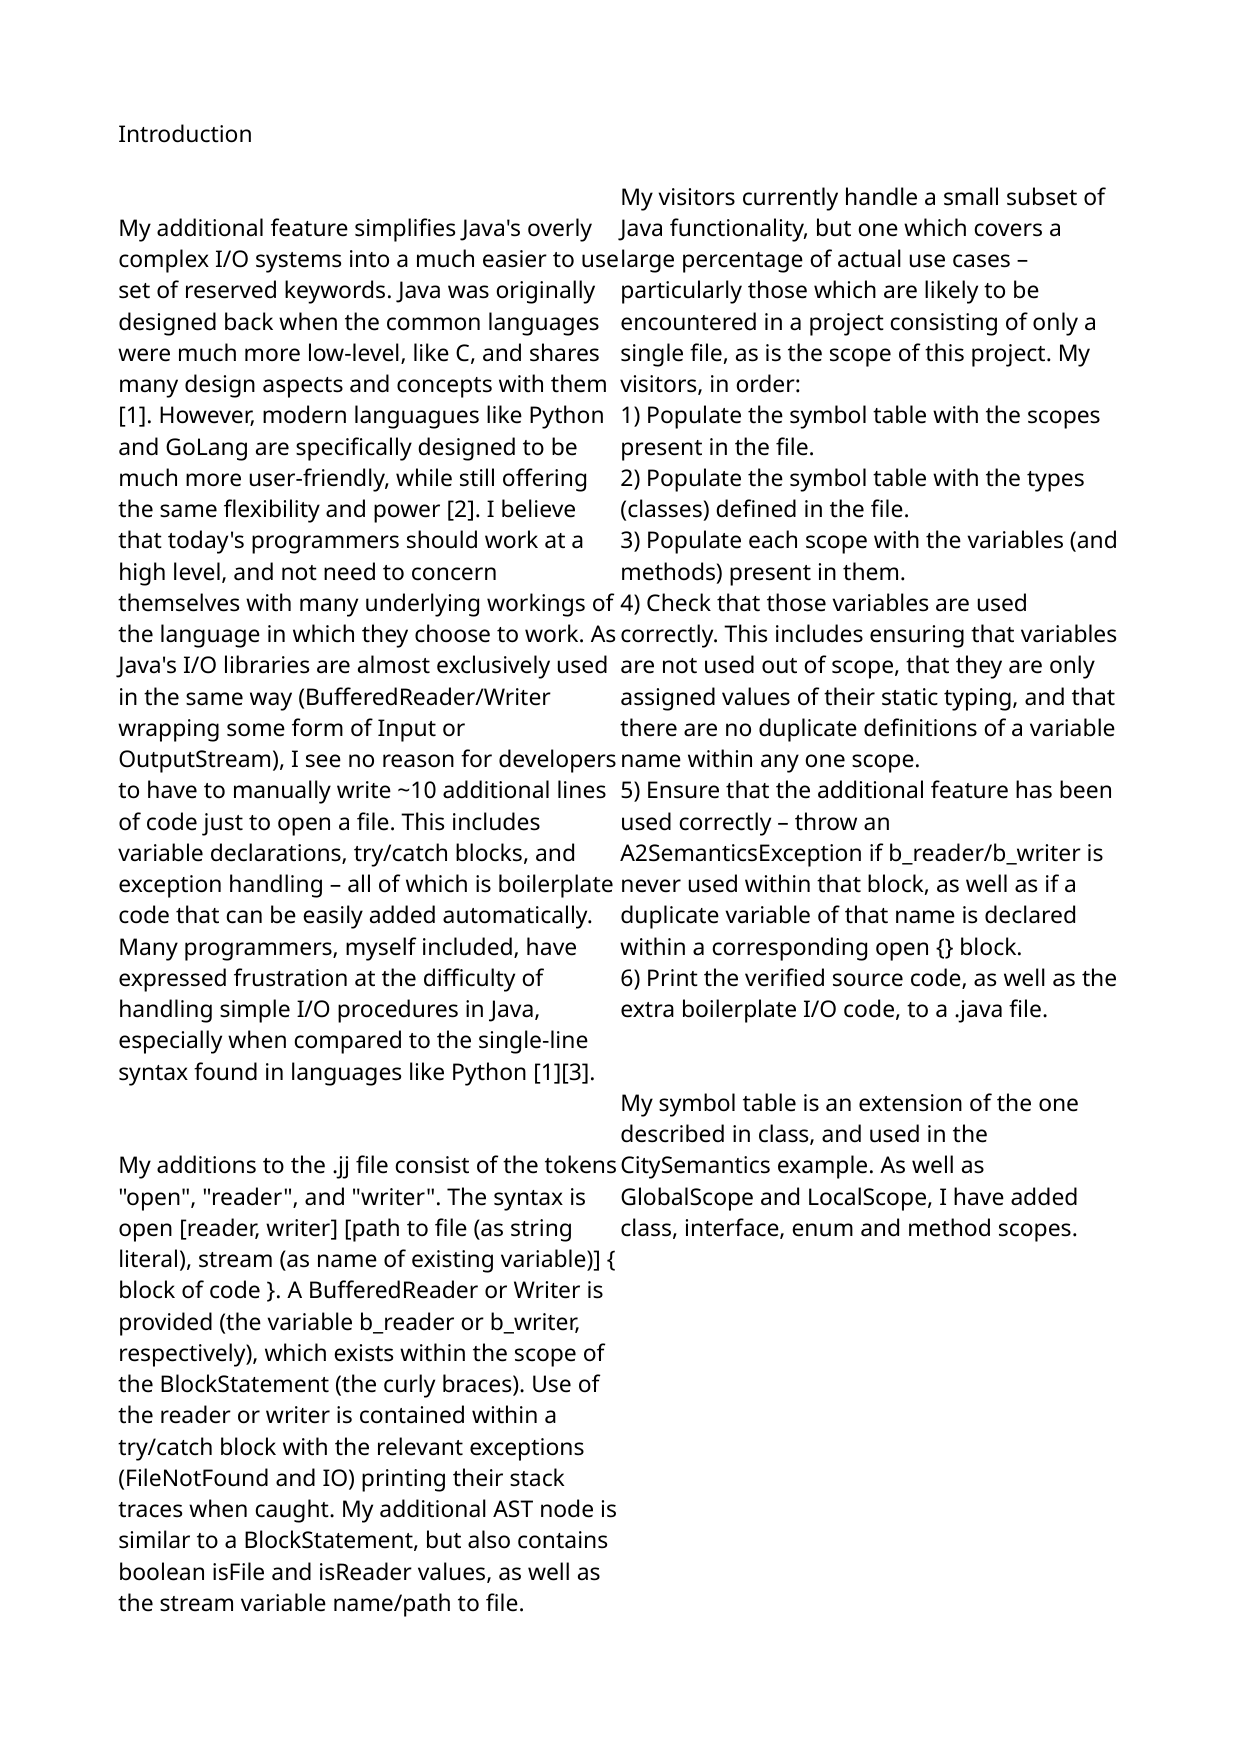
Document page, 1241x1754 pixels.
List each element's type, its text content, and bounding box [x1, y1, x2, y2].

text 2) Populate the symbol table with the types (classes) defined in the file. [620, 462, 1122, 524]
text My additions to the .jj file consist of the tokens "open", "reader", and "writer". The syntax is open [reader, writer] [path to file (as string literal), stream (as name of existing variable)] { block of code }. A BufferedReader or Writer is provided (the variable b_reader or b_writer, respectively), which exists within the scope of the BlockStatement (the curly braces). Use of the reader or writer is contained within a try/catch block with the relevant exceptions (FileNotFound and IO) printing their stack traces when caught. My additional AST node is similar to a BlockStatement, but also contains boolean isFile and isReader values, as well as the stream variable name/path to file. [118, 1149, 620, 1618]
text 1) Populate the symbol table with the scopes present in the file. [620, 399, 1122, 462]
text 3) Populate each scope with the variables (and methods) present in them. [620, 524, 1122, 587]
text 6) Print the verified source code, as well as the extra boilerplate I/O code, to a .java file. [620, 962, 1122, 1024]
text My symbol table is an extension of the one described in class, and used in the CitySemantics example. As well as GlobalScope and LocalScope, I have added class, interface, enum and method scopes. [620, 1087, 1122, 1243]
text My additional feature simplifies Java's overly complex I/O systems into a much easier to use set of reserved keywords. Java was originally designed back when the common languages were much more low-level, like C, and shares many design aspects and concepts with them [1]. However, modern languagues like Python and GoLang are specifically designed to be much more user-friendly, while still offering the same flexibility and power [2]. I believe that today's programmers should work at a high level, and not need to concern themselves with many underlying workings of the language in which they choose to work. As Java's I/O libraries are almost exclusively used in the same way (BufferedReader/Writer wrapping some form of Input or OutputStream), I see no reason for developers to have to manually write ~10 additional lines of code just to open a file. This includes variable declarations, try/catch blocks, and exception handling – all of which is boilerplate code that can be easily added automatically. Many programmers, myself included, have expressed frustration at the difficulty of handling simple I/O procedures in Java, especially when compared to the single-line syntax found in languages like Python [1][3]. [118, 212, 620, 1087]
text My visitors currently handle a small subset of Java functionality, but one which covers a large percentage of actual use cases – particularly those which are likely to be encountered in a project consisting of only a single file, as is the scope of this project. My visitors, in order: [620, 181, 1122, 399]
text Introduction [118, 118, 620, 149]
text 4) Check that those variables are used correctly. This includes ensuring that variables are not used out of scope, that they are only assigned values of their static typing, and that there are no duplicate definitions of a variable name within any one scope. [620, 587, 1122, 774]
text 5) Ensure that the additional feature has been used correctly – throw an A2SemanticsException if b_reader/b_writer is never used within that block, as well as if a duplicate variable of that name is declared within a corresponding open {} block. [620, 774, 1122, 962]
